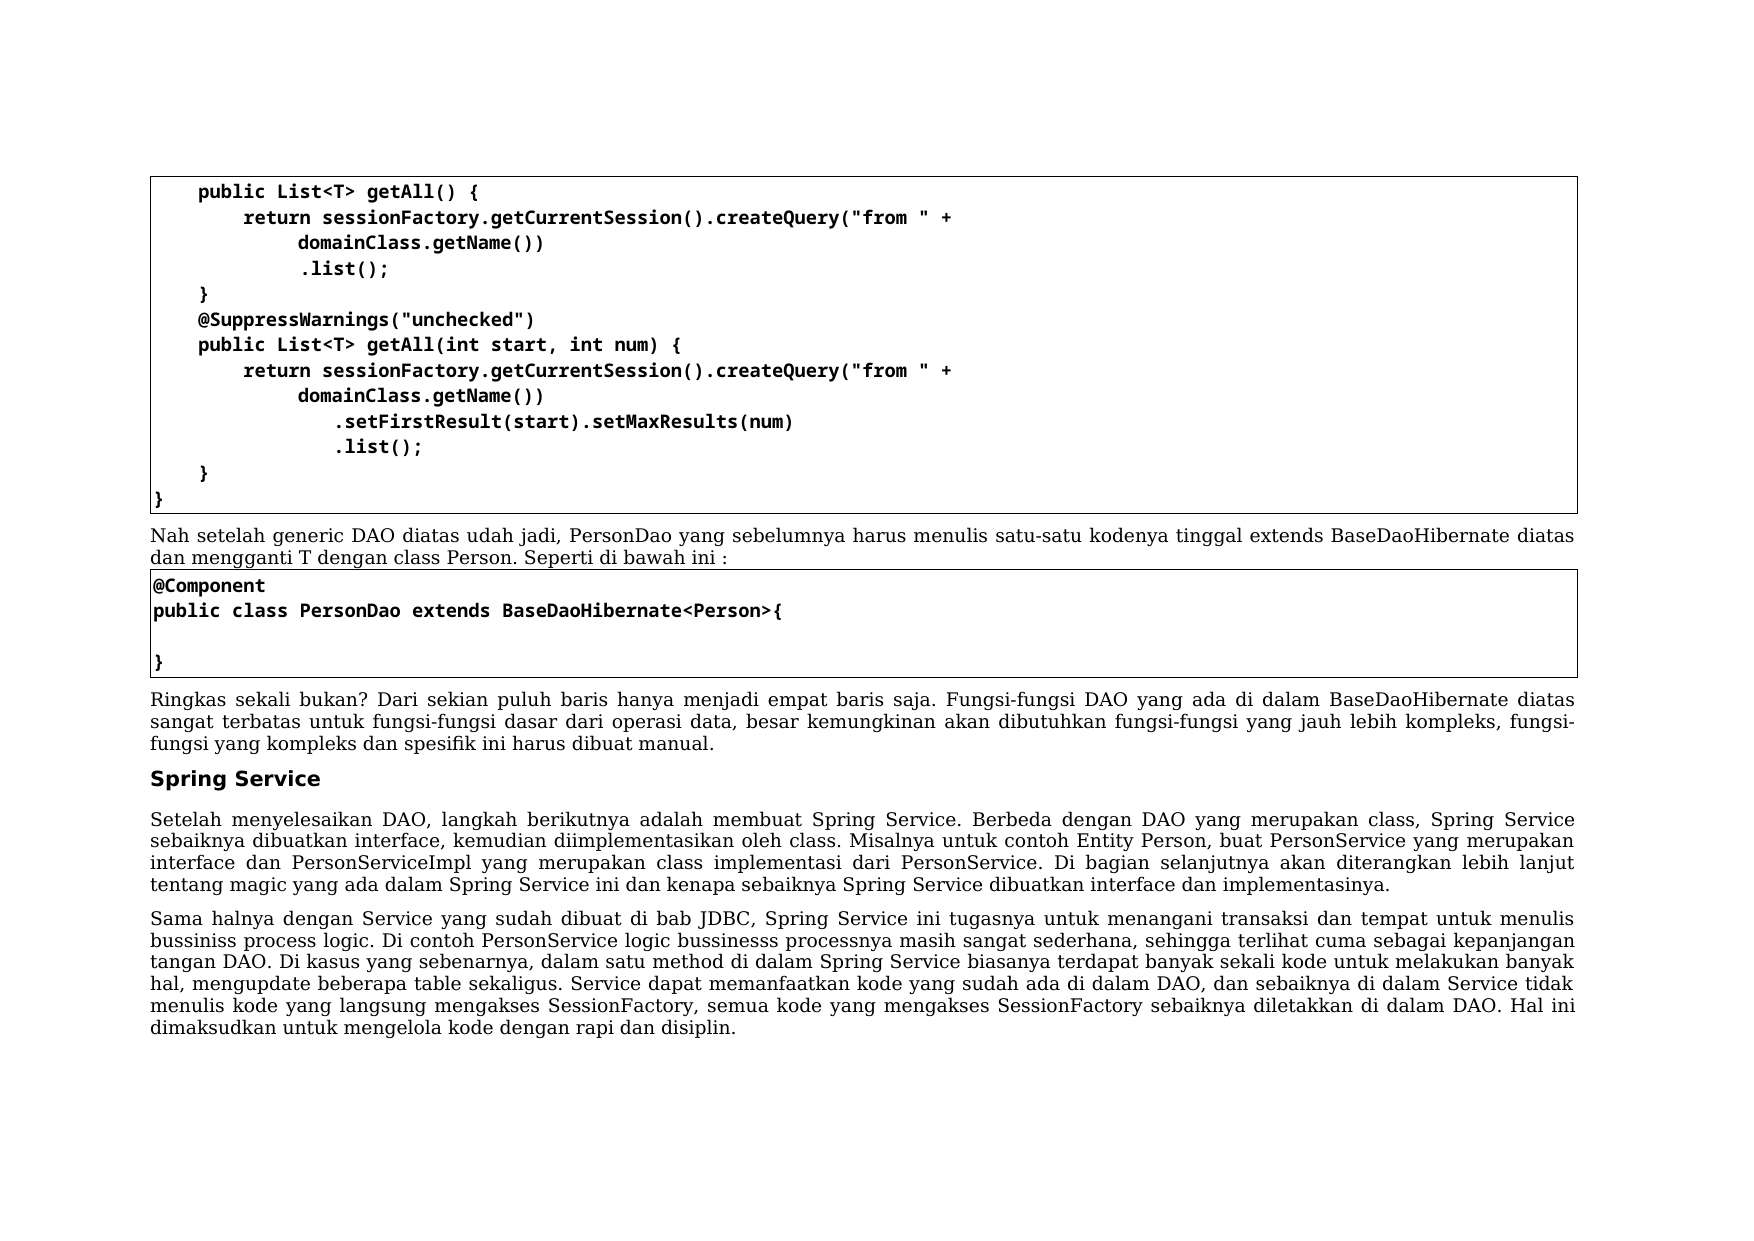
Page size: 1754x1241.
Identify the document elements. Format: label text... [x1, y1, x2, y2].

subtitle Spring Service [150, 767, 1577, 791]
text return sessionFactory.getCurrentSession().createQuery("from " + [151, 201, 1577, 227]
text } [151, 278, 1577, 303]
text .list(); [151, 431, 1577, 456]
text Setelah menyelesaikan DAO, langkah berikutnya adalah membuat Spring Service. Berbeda dengan DAO yang merupakan class, Spring Service sebaiknya dibuatkan interface, kemudian diimplementasikan oleh class. Misalnya untuk contoh Entity Person, buat PersonService yang merupakan interface dan PersonServiceImpl yang merupakan class implementasi dari PersonService. Di bagian selanjutnya akan diterangkan lebih lanjut tentang magic yang ada dalam Spring Service ini dan kenapa sebaiknya Spring Service dibuatkan interface dan implementasinya. [150, 808, 1577, 896]
text public List<T> getAll(int start, int num) { [151, 329, 1577, 354]
text Ringkas sekali bukan? Dari sekian puluh baris hanya menjadi empat baris saja. Fungsi-fungsi DAO yang ada di dalam BaseDaoHibernate diatas sangat terbatas untuk fungsi-fungsi dasar dari operasi data, besar kemungkinan akan dibutuhkan fungsi-fungsi yang jauh lebih kompleks, fungsi-fungsi yang kompleks dan spesifik ini harus dibuat manual. [150, 689, 1577, 755]
text return sessionFactory.getCurrentSession().createQuery("from " + [151, 354, 1577, 380]
text domainClass.getName()) [151, 380, 1577, 405]
text } [151, 482, 1577, 513]
text domainClass.getName()) [151, 227, 1577, 252]
text .list(); [151, 252, 1577, 278]
text } [151, 646, 1577, 677]
text @Component [151, 570, 1577, 594]
text public class PersonDao extends BaseDaoHibernate<Person>{ [151, 594, 1577, 623]
text Sama halnya dengan Service yang sudah dibuat di bab JDBC, Spring Service ini tugasnya untuk menangani transaksi dan tempat untuk menulis bussiniss process logic. Di contoh PersonService logic bussinesss processnya masih sangat sederhana, sehingga terlihat cuma sebagai kepanjangan tangan DAO. Di kasus yang sebenarnya, dalam satu method di dalam Spring Service biasanya terdapat banyak sekali kode untuk melakukan banyak hal, mengupdate beberapa table sekaligus. Service dapat memanfaatkan kode yang sudah ada di dalam DAO, dan sebaiknya di dalam Service tidak menulis kode yang langsung mengakses SessionFactory, semua kode yang mengakses SessionFactory sebaiknya diletakkan di dalam DAO. Hal ini dimaksudkan untuk mengelola kode dengan rapi dan disiplin. [150, 908, 1577, 1039]
text public List<T> getAll() { [151, 177, 1577, 201]
text @SuppressWarnings("unchecked") [151, 303, 1577, 329]
text Nah setelah generic DAO diatas udah jadi, PersonDao yang sebelumnya harus menulis satu-satu kodenya tinggal extends BaseDaoHibernate diatas dan mengganti T dengan class Person. Seperti di bawah ini : [150, 525, 1577, 569]
text } [151, 456, 1577, 482]
text .setFirstResult(start).setMaxResults(num) [151, 405, 1577, 431]
